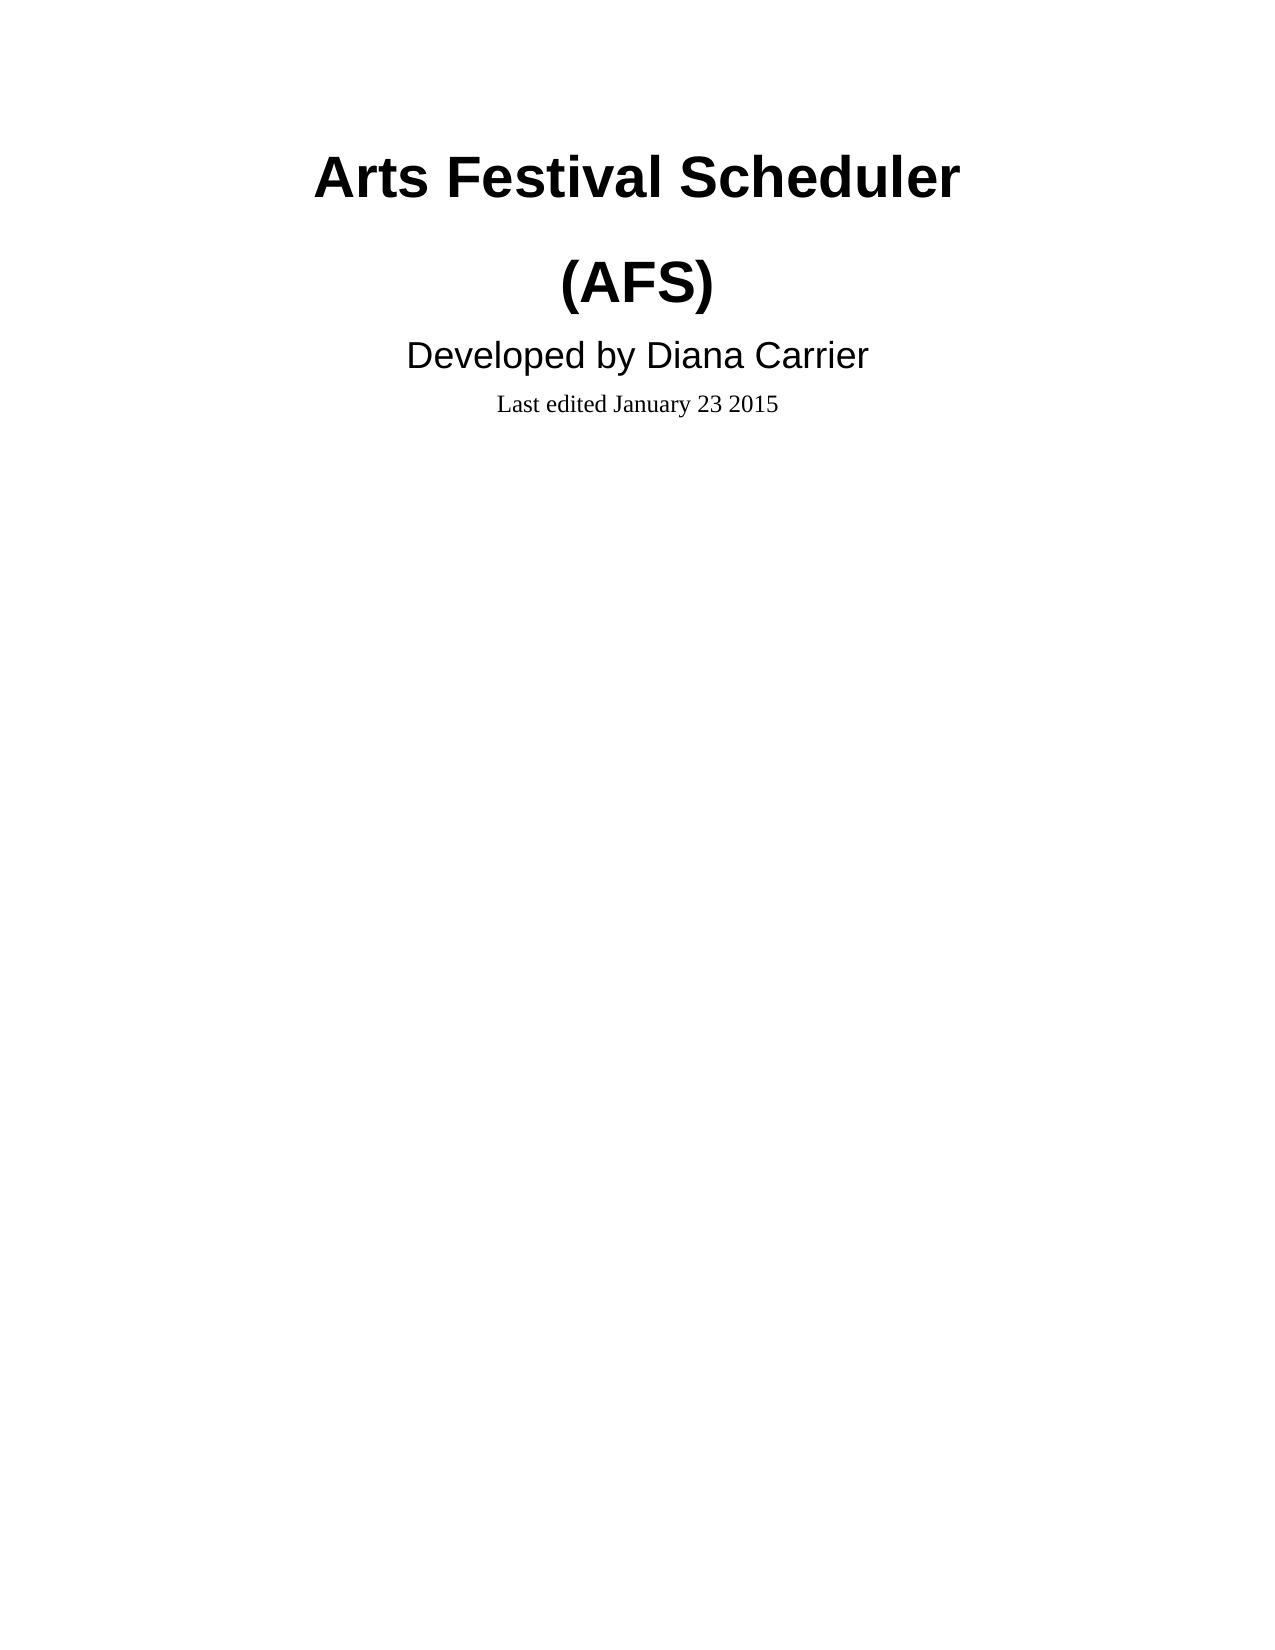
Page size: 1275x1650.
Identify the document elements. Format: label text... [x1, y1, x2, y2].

title (AFS) [118, 248, 1157, 315]
text Last edited January 23 2015 [118, 389, 1157, 418]
subtitle Developed by Diana Carrier [118, 333, 1157, 377]
title Arts Festival Scheduler [118, 143, 1157, 210]
